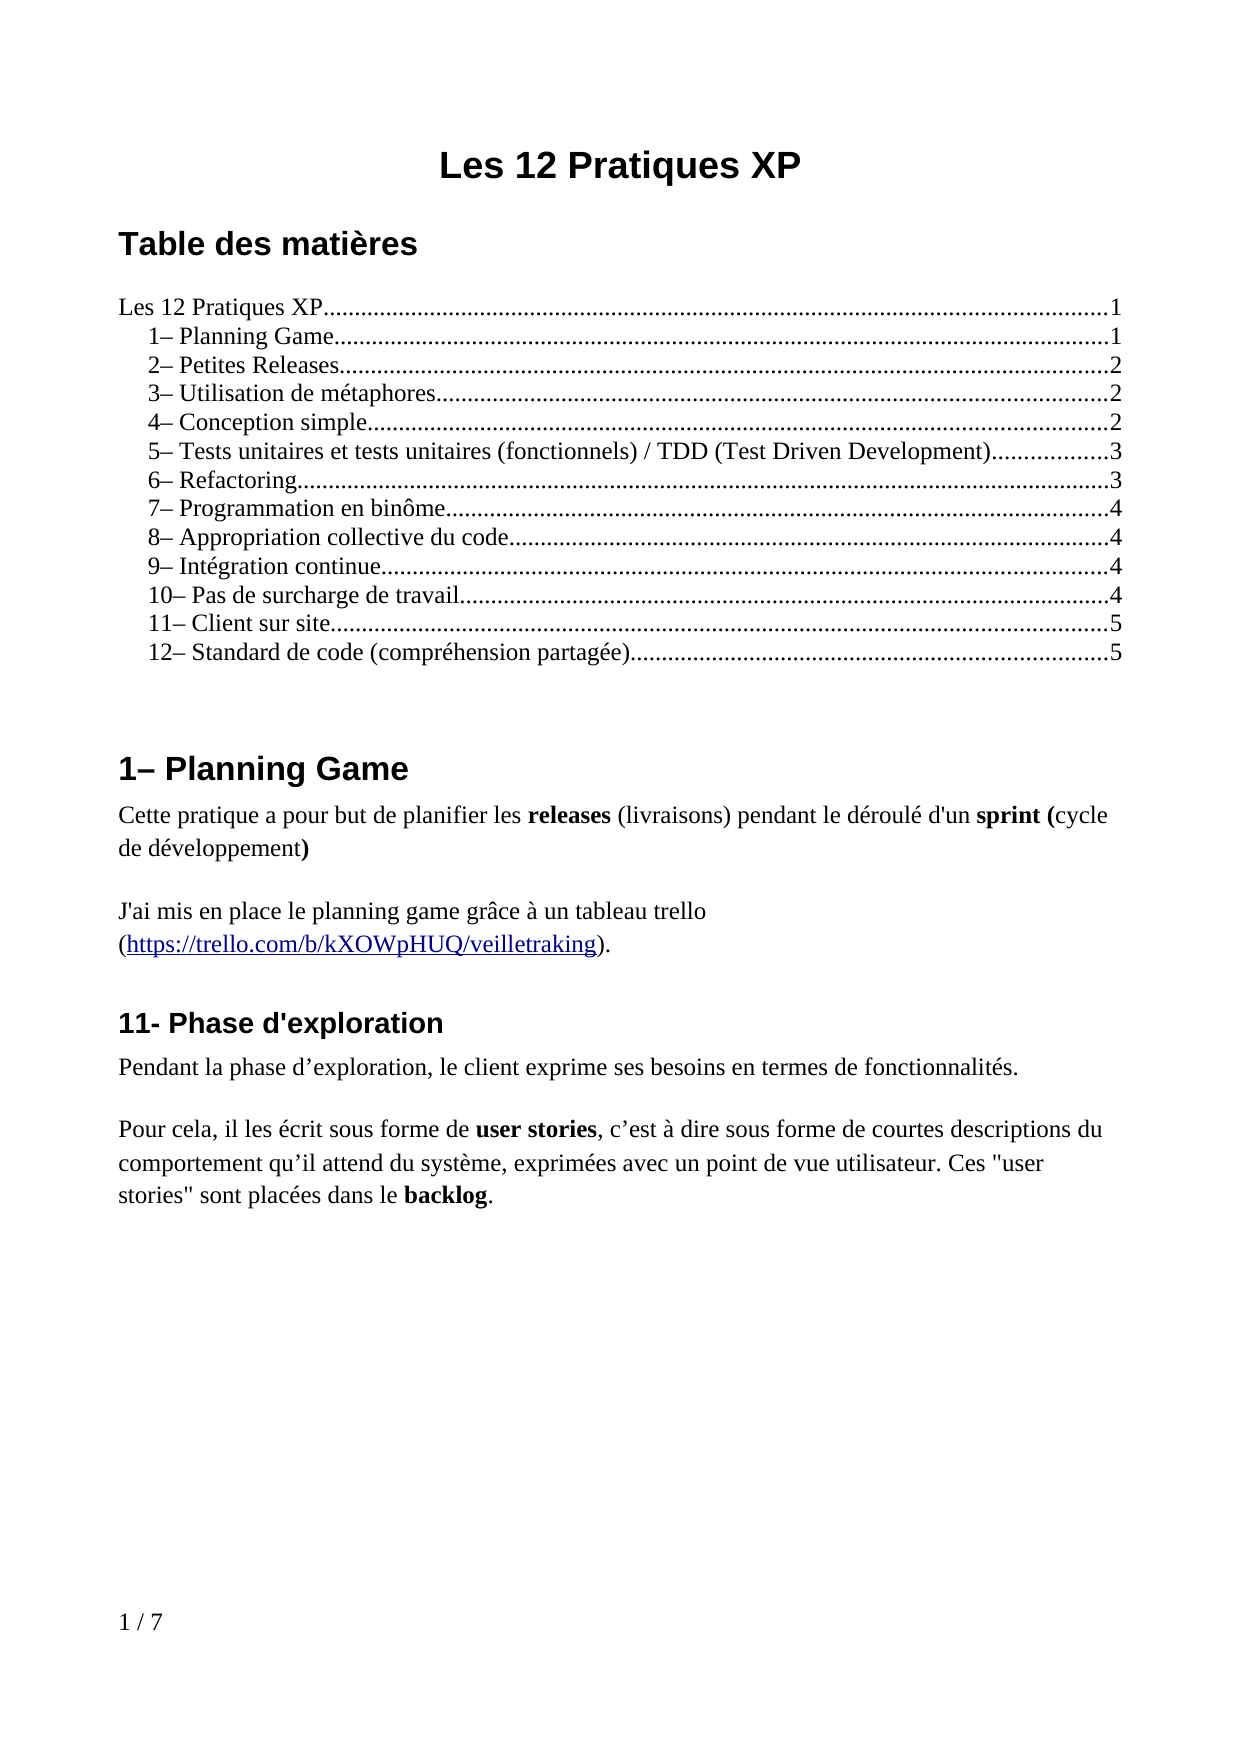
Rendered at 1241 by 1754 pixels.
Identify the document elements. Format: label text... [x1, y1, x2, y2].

text Pour cela, il les écrit sous forme de user stories, c’est à dire sous forme de courtes descriptions du comportement qu’il attend du système, exprimées avec un point de vue utilisateur. Ces "user stories" sont placées dans le backlog. [118, 1114, 1122, 1209]
text 9– Intégration continue 4 [148, 551, 1122, 580]
text Les 12 Pratiques XP 1 [118, 292, 1122, 321]
text 6– Refactoring 3 [148, 465, 1122, 493]
text 7– Programmation en binôme 4 [148, 493, 1122, 522]
subtitle 11- Phase d'exploration [118, 1006, 1122, 1039]
text 1– Planning Game 1 [148, 321, 1122, 350]
text 5– Tests unitaires et tests unitaires (fonctionnels) / TDD (Test Driven Development) 3 [148, 436, 1122, 465]
text 10– Pas de surcharge de travail 4 [148, 580, 1122, 608]
text Pendant la phase d’exploration, le client exprime ses besoins en termes de fonctionnalités. [118, 1052, 1122, 1081]
text 3– Utilisation de métaphores 2 [148, 378, 1122, 407]
text 2– Petites Releases 2 [148, 350, 1122, 378]
text 11– Client sur site 5 [148, 608, 1122, 637]
text 8– Appropriation collective du code 4 [148, 522, 1122, 551]
text Cette pratique a pour but de planifier les releases (livraisons) pendant le déroulé d'un sprint (cycle de développement) [118, 800, 1122, 862]
subtitle Table des matières [118, 224, 1122, 263]
text J'ai mis en place le planning game grâce à un tableau trello (https://trello.com/b/kXOWpHUQ/veilletraking). [118, 896, 1122, 958]
text 4– Conception simple 2 [148, 407, 1122, 436]
text 12– Standard de code (compréhension partagée) 5 [148, 637, 1122, 666]
subtitle 1– Planning Game [118, 749, 1122, 788]
subtitle Les 12 Pratiques XP [118, 143, 1122, 187]
